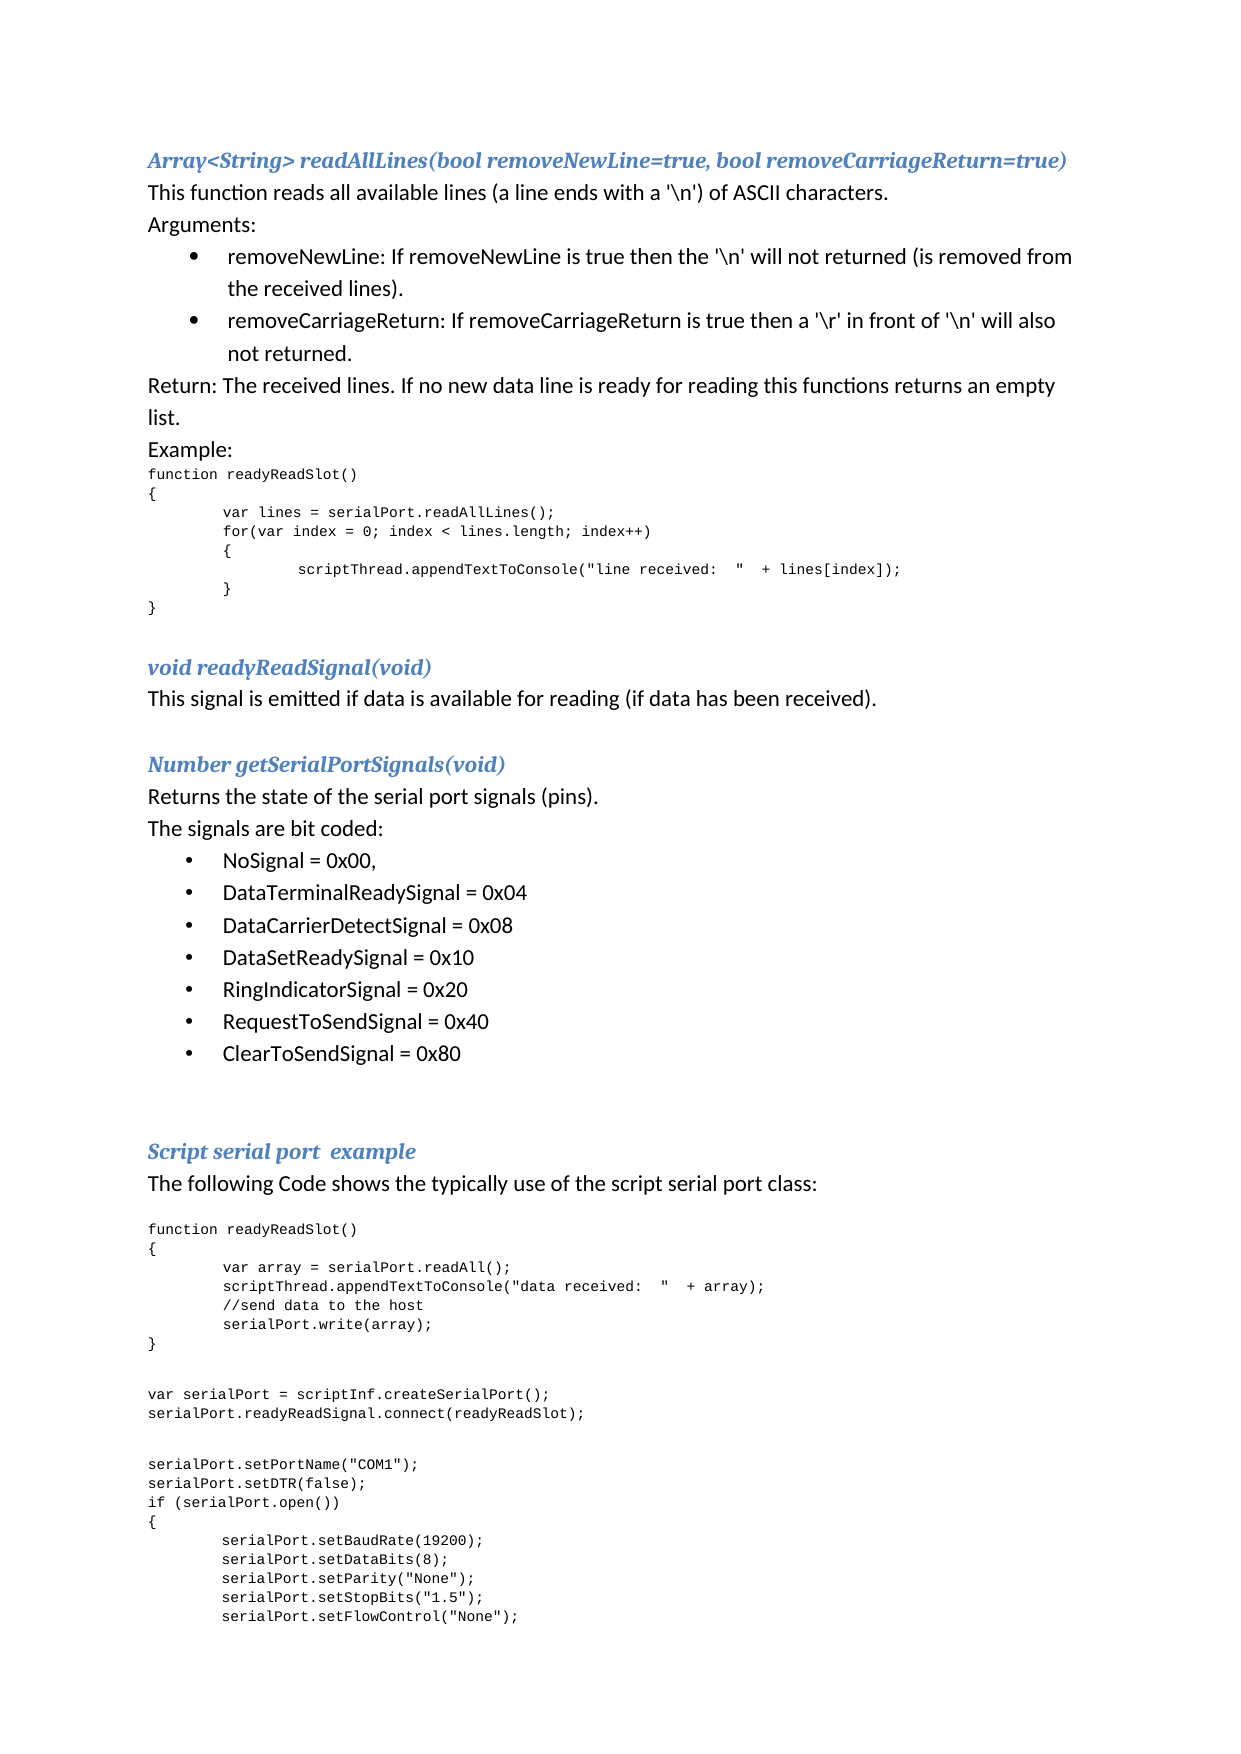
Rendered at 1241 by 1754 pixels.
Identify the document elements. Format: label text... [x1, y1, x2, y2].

text { [148, 543, 1093, 560]
list DataTerminalReadySignal = 0x04 [185, 878, 1093, 907]
text serialPort.setDTR(false); [148, 1476, 1093, 1493]
list RingIndicatorSignal = 0x20 [185, 975, 1093, 1003]
subtitle Number getSerialPortSignals(void) [148, 752, 1093, 778]
text Example: [148, 435, 1093, 463]
text This function reads all available lines (a line ends with a '\n') of ASCII characters. [148, 178, 1093, 206]
text function readyReadSlot() [148, 467, 1093, 484]
text Returns the state of the serial port signals (pins). [148, 782, 1093, 810]
text The following Code shows the typically use of the script serial port class: [148, 1169, 1093, 1197]
list removeNewLine: If removeNewLine is true then the '\n' will not returned (is removed from the received lines). [190, 242, 1093, 302]
text serialPort.setParity("None"); [221, 1571, 1093, 1587]
text serialPort.readyReadSignal.connect(readyReadSlot); [148, 1406, 1093, 1423]
text var lines = serialPort.readAllLines(); [148, 505, 1093, 522]
text function readyReadSlot() [148, 1222, 1093, 1239]
text { [148, 486, 1093, 503]
text Return: The received lines. If no new data line is ready for reading this functions returns an empty list. [148, 371, 1093, 431]
text scriptThread.appendTextToConsole("line received: " + lines[index]); [148, 562, 1093, 579]
text { [148, 1241, 1093, 1258]
text { [148, 1514, 1093, 1531]
text serialPort.setDataBits(8); [221, 1552, 1093, 1568]
text if (serialPort.open()) [148, 1495, 1093, 1512]
text //send data to the host [148, 1298, 1093, 1314]
text var array = serialPort.readAll(); [148, 1260, 1093, 1277]
list removeCarriageReturn: If removeCarriageReturn is true then a '\r' in front of '\n' will also not returned. [190, 307, 1093, 367]
text serialPort.setBaudRate(19200); [221, 1533, 1093, 1549]
text for(var index = 0; index < lines.length; index++) [148, 524, 1093, 541]
text } [148, 581, 1093, 598]
text serialPort.setPortName("COM1"); [148, 1457, 1093, 1474]
text This signal is emitted if data is available for reading (if data has been received). [148, 684, 1093, 712]
text } [148, 1336, 1093, 1352]
subtitle void readyReadSignal(void) [148, 654, 1093, 681]
text Arguments: [148, 210, 1093, 238]
list DataSetReadySignal = 0x10 [185, 943, 1093, 971]
subtitle Script serial port example [148, 1139, 1093, 1165]
subtitle Array<String> readAllLines(bool removeNewLine=true, bool removeCarriageReturn=true) [148, 148, 1093, 174]
list ClearToSendSignal = 0x80 [185, 1039, 1093, 1067]
list NoSignal = 0x00, [185, 846, 1093, 874]
list RequestToSendSignal = 0x40 [185, 1007, 1093, 1035]
text scriptThread.appendTextToConsole("data received: " + array); [148, 1279, 1093, 1296]
text The signals are bit coded: [148, 814, 1093, 842]
text } [148, 600, 1093, 617]
text serialPort.setFlowControl("None"); [221, 1609, 1093, 1625]
text var serialPort = scriptInf.createSerialPort(); [148, 1387, 1093, 1404]
text serialPort.write(array); [148, 1317, 1093, 1333]
list DataCarrierDetectSignal = 0x08 [185, 911, 1093, 939]
text serialPort.setStopBits("1.5"); [221, 1590, 1093, 1606]
